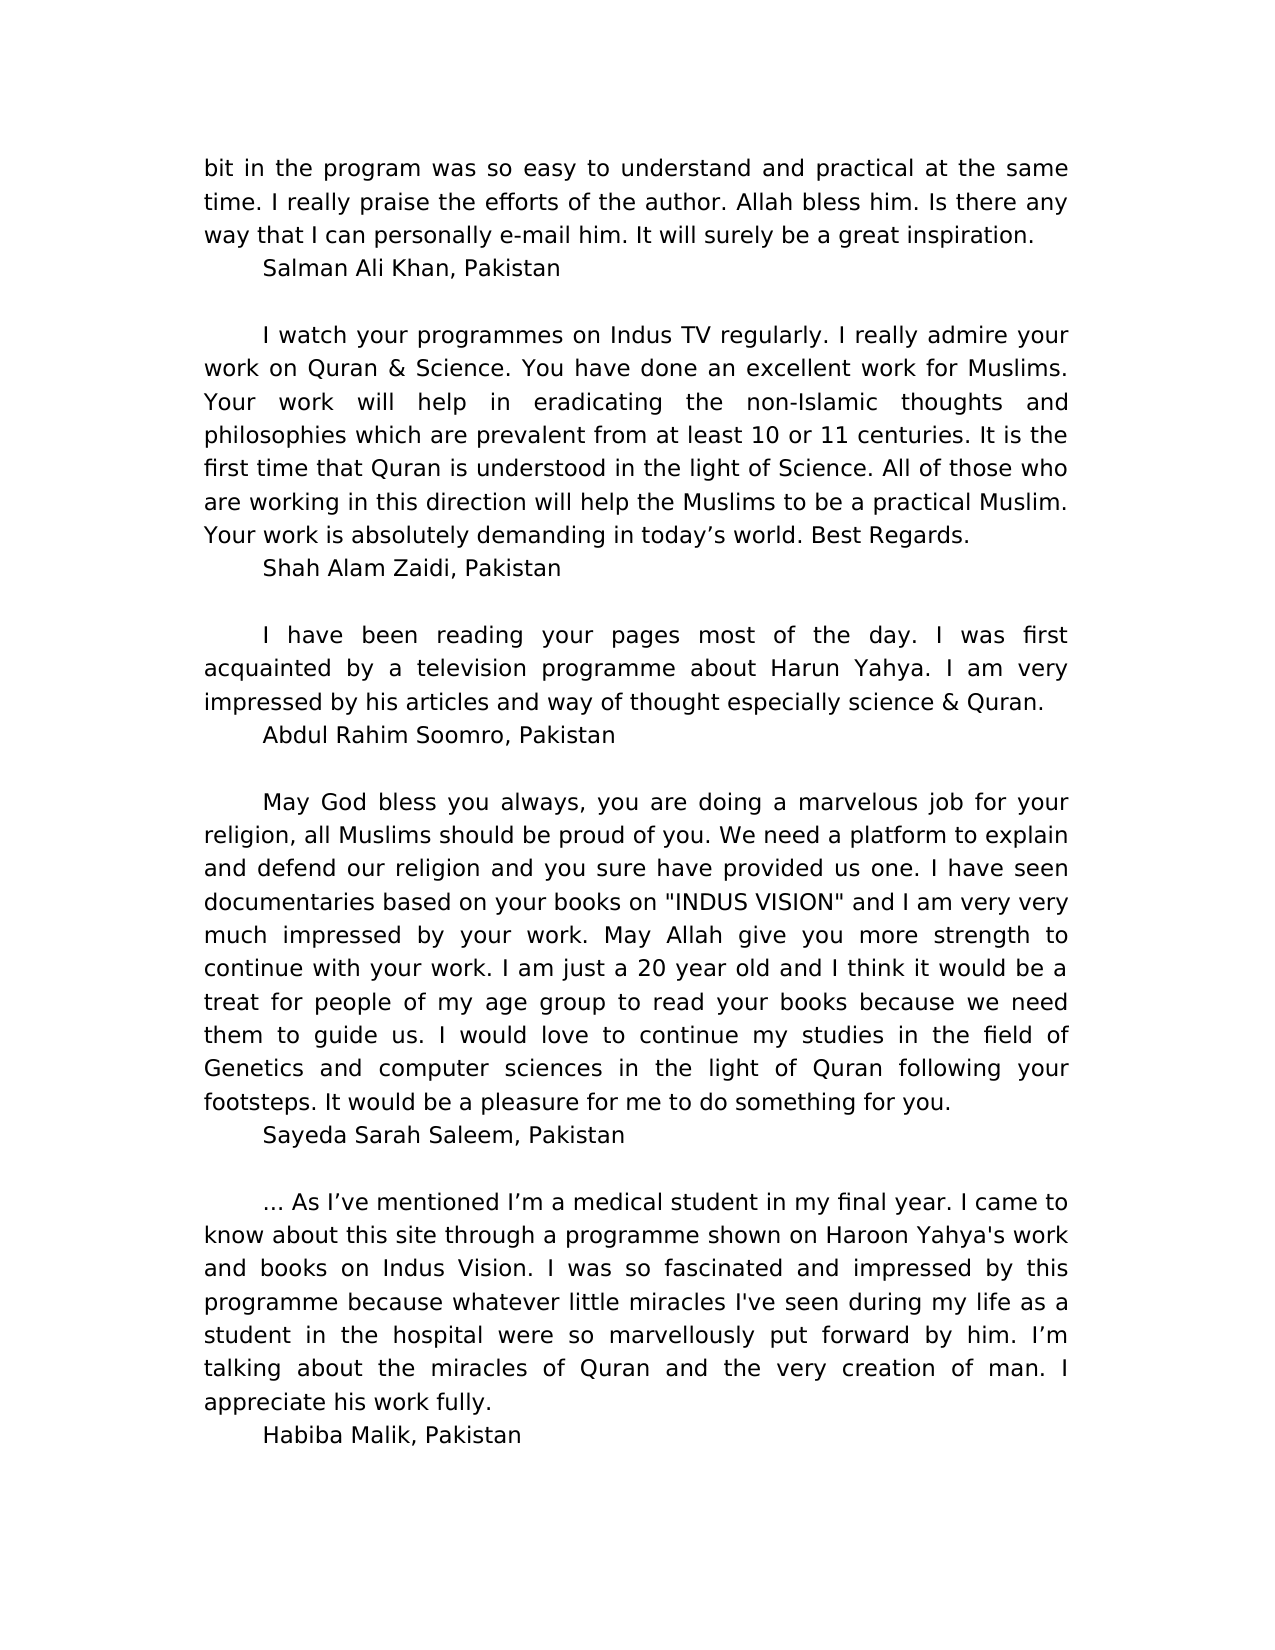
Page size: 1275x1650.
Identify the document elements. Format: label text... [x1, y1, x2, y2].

text Shah Alam Zaidi, Pakistan [203, 550, 1070, 583]
text Habiba Malik, Pakistan [203, 1417, 1070, 1450]
text Abdul Rahim Soomro, Pakistan [203, 717, 1070, 750]
text I have been reading your pages most of the day. I was first acquainted by a television programme about Harun Yahya. I am very impressed by his articles and way of thought especially science & Quran. [203, 617, 1070, 717]
text I watch your programmes on Indus TV regularly. I really admire your work on Quran & Science. You have done an excellent work for Muslims. Your work will help in eradicating the non-Islamic thoughts and philosophies which are prevalent from at least 10 or 11 centuries. It is the first time that Quran is understood in the light of Science. All of those who are working in this direction will help the Muslims to be a practical Muslim. Your work is absolutely demanding in today’s world. Best Regards. [203, 317, 1070, 550]
text Salman Ali Khan, Pakistan [203, 250, 1070, 283]
text bit in the program was so easy to understand and practical at the same time. I really praise the efforts of the author. Allah bless him. Is there any way that I can personally e-mail him. It will surely be a great inspiration. [203, 150, 1070, 250]
text Sayeda Sarah Saleem, Pakistan [203, 1117, 1070, 1150]
text May God bless you always, you are doing a marvelous job for your religion, all Muslims should be proud of you. We need a platform to explain and defend our religion and you sure have provided us one. I have seen documentaries based on your books on "INDUS VISION" and I am very very much impressed by your work. May Allah give you more strength to continue with your work. I am just a 20 year old and I think it would be a treat for people of my age group to read your books because we need them to guide us. I would love to continue my studies in the field of Genetics and computer sciences in the light of Quran following your footsteps. It would be a pleasure for me to do something for you. [203, 783, 1070, 1117]
text ... As I’ve mentioned I’m a medical student in my final year. I came to know about this site through a programme shown on Haroon Yahya's work and books on Indus Vision. I was so fascinated and impressed by this programme because whatever little miracles I've seen during my life as a student in the hospital were so marvellously put forward by him. I’m talking about the miracles of Quran and the very creation of man. I appreciate his work fully. [203, 1183, 1070, 1417]
